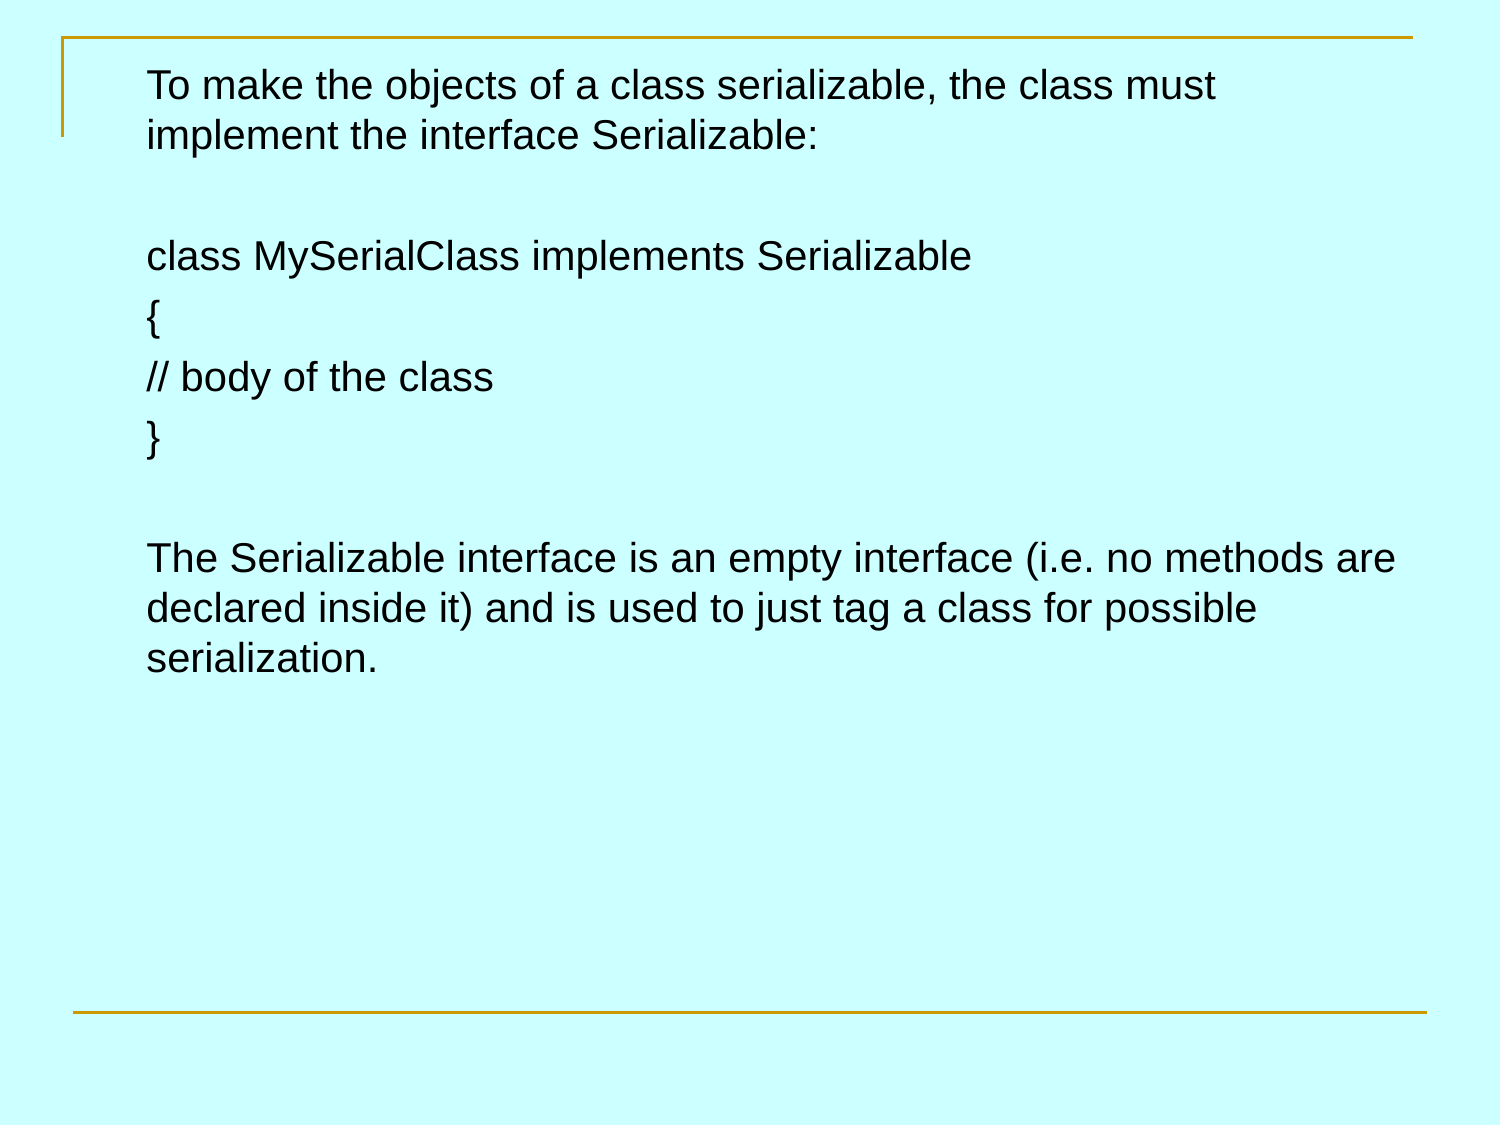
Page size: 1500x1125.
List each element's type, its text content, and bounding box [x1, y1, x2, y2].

list To make the objects of a class serializable, the class must implement the interface Serializable: class MySerialClass implements Serializable { // body of the class } The Serializable interface is an empty interface (i.e. no methods are declared inside it) and is used to just tag a class for possible serialization. [75, 49, 1426, 1006]
